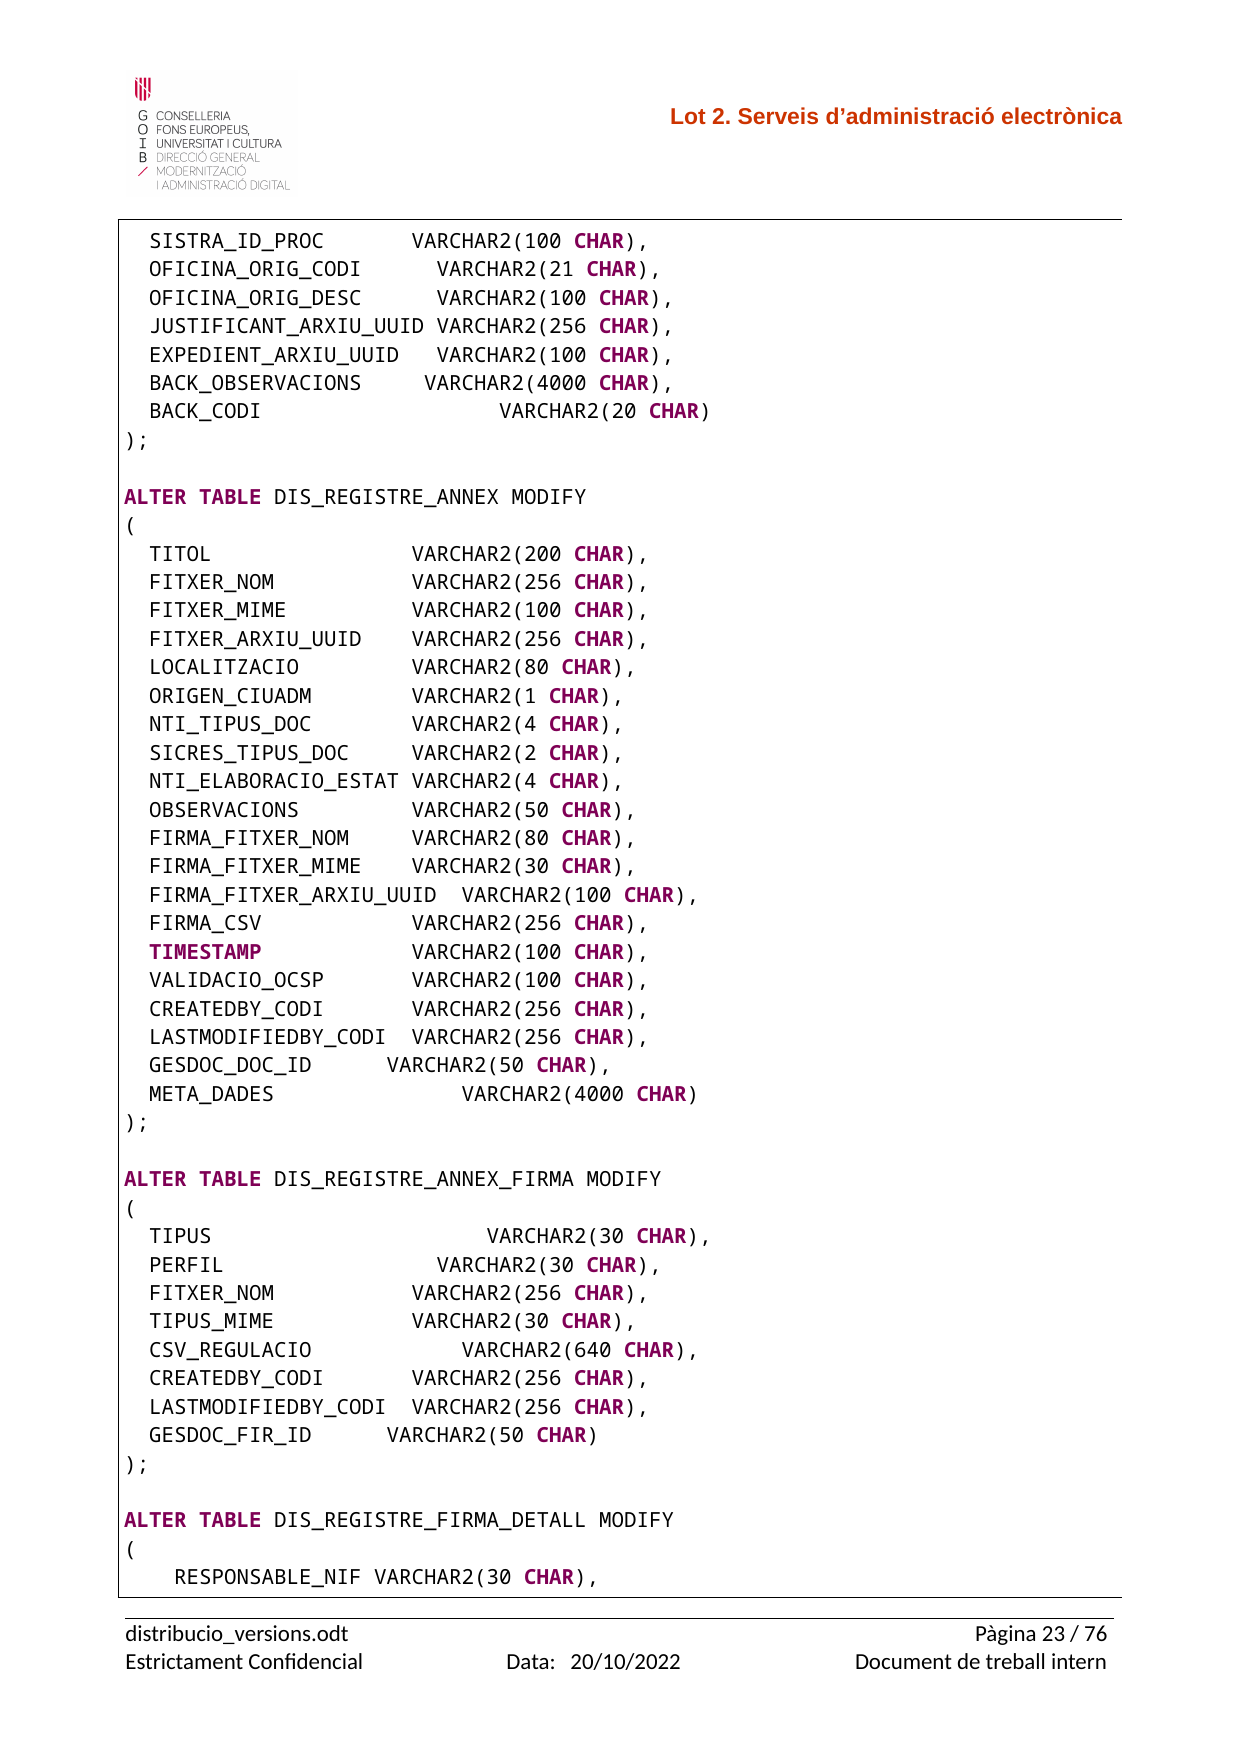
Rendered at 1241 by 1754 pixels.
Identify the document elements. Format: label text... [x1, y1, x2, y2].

table_header SISTRA_ID_PROC VARCHAR2(100 CHAR), OFICINA_ORIG_CODI VARCHAR2(21 CHAR), OFICINA_ORIG_DESC VARCHAR2(100 CHAR), JUSTIFICANT_ARXIU_UUID VARCHAR2(256 CHAR), EXPEDIENT_ARXIU_UUID VARCHAR2(100 CHAR), BACK_OBSERVACIONS VARCHAR2(4000 CHAR), BACK_CODI VARCHAR2(20 CHAR) ); ALTER TABLE DIS_REGISTRE_ANNEX MODIFY ( TITOL VARCHAR2(200 CHAR), FITXER_NOM VARCHAR2(256 CHAR), FITXER_MIME VARCHAR2(100 CHAR), FITXER_ARXIU_UUID VARCHAR2(256 CHAR), LOCALITZACIO VARCHAR2(80 CHAR), ORIGEN_CIUADM VARCHAR2(1 CHAR), NTI_TIPUS_DOC VARCHAR2(4 CHAR), SICRES_TIPUS_DOC VARCHAR2(2 CHAR), NTI_ELABORACIO_ESTAT VARCHAR2(4 CHAR), OBSERVACIONS VARCHAR2(50 CHAR), FIRMA_FITXER_NOM VARCHAR2(80 CHAR), FIRMA_FITXER_MIME VARCHAR2(30 CHAR), FIRMA_FITXER_ARXIU_UUID VARCHAR2(100 CHAR), FIRMA_CSV VARCHAR2(256 CHAR), TIMESTAMP VARCHAR2(100 CHAR), VALIDACIO_OCSP VARCHAR2(100 CHAR), CREATEDBY_CODI VARCHAR2(256 CHAR), LASTMODIFIEDBY_CODI VARCHAR2(256 CHAR), GESDOC_DOC_ID VARCHAR2(50 CHAR), META_DADES VARCHAR2(4000 CHAR) ); ALTER TABLE DIS_REGISTRE_ANNEX_FIRMA MODIFY ( TIPUS VARCHAR2(30 CHAR), PERFIL VARCHAR2(30 CHAR), FITXER_NOM VARCHAR2(256 CHAR), TIPUS_MIME VARCHAR2(30 CHAR), CSV_REGULACIO VARCHAR2(640 CHAR), CREATEDBY_CODI VARCHAR2(256 CHAR), LASTMODIFIEDBY_CODI VARCHAR2(256 CHAR), GESDOC_FIR_ID VARCHAR2(50 CHAR) ); ALTER TABLE DIS_REGISTRE_FIRMA_DETALL MODIFY ( RESPONSABLE_NIF VARCHAR2(30 CHAR), [119, 220, 1122, 1597]
picture [126, 70, 299, 197]
